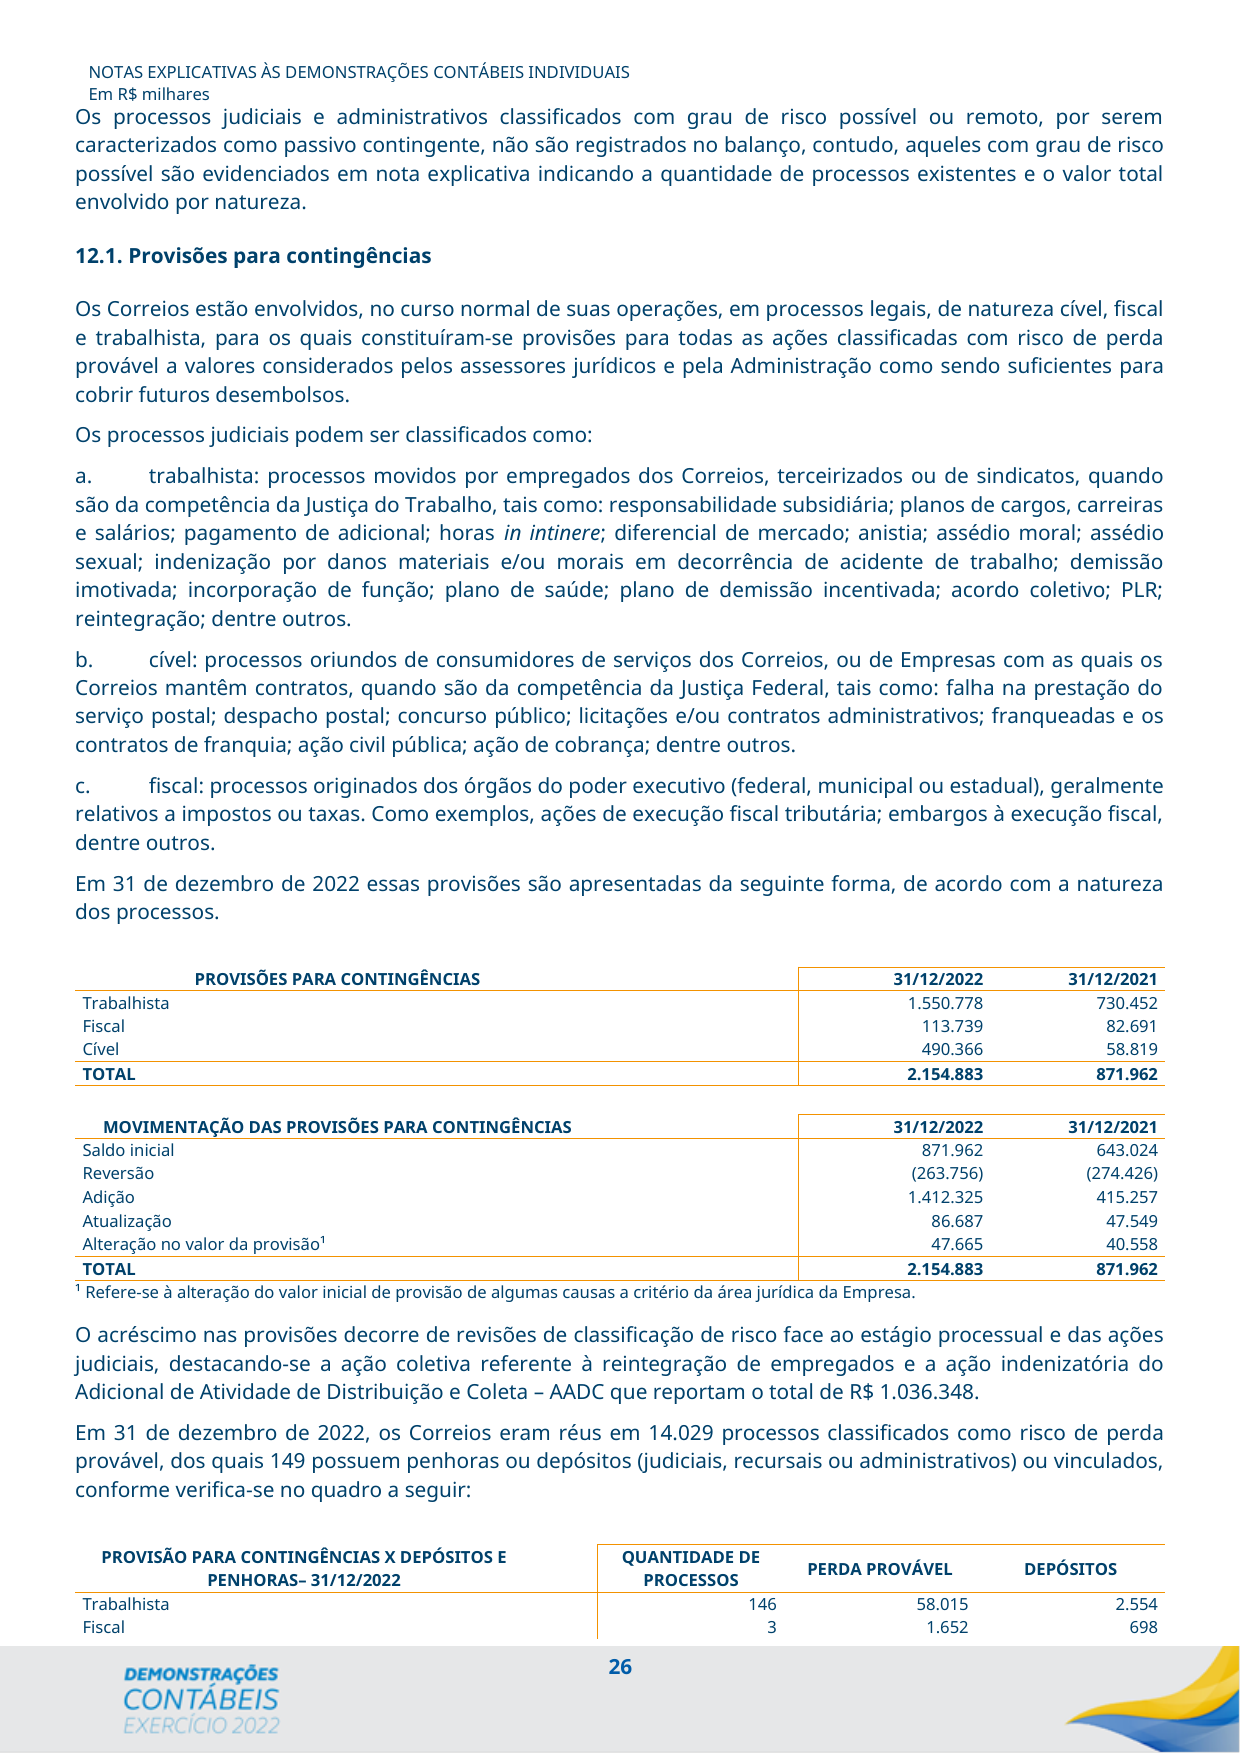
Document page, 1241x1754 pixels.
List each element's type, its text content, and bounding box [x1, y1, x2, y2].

table_cell 1.652 [784, 1615, 976, 1639]
table_header 31/12/2021 [991, 1115, 1165, 1138]
table_cell Fiscal [75, 1014, 600, 1037]
table_header QUANTIDADE DE PROCESSOS [598, 1545, 784, 1592]
table_header 31/12/2021 [991, 968, 1165, 990]
text c. fiscal: processos originados dos órgãos do poder executivo (federal, municipal ou estadual), geralmente relativos a impostos ou taxas. Como exemplos, ações de execução fiscal tributária; embargos à execução fiscal, dentre outros. [75, 771, 1165, 856]
table_cell 490.366 [799, 1038, 991, 1061]
table_cell 698 [976, 1615, 1165, 1639]
text Os processos judiciais podem ser classificados como: [75, 421, 1165, 449]
table_cell Trabalhista [75, 1593, 533, 1615]
table_header 31/12/2022 [799, 1115, 991, 1138]
table_cell 415.257 [991, 1185, 1165, 1209]
table_cell Adição [75, 1185, 600, 1209]
table_cell [600, 1233, 798, 1256]
table_cell TOTAL [75, 1062, 600, 1085]
table_header MOVIMENTAÇÃO DAS PROVISÕES PARA CONTINGÊNCIAS [75, 1114, 600, 1138]
table_cell 47.549 [991, 1209, 1165, 1232]
table_cell Trabalhista [75, 991, 600, 1014]
table_cell 1.550.778 [799, 991, 991, 1014]
table_cell 40.558 [991, 1233, 1165, 1256]
table_cell [600, 1257, 798, 1280]
list 12.1. Provisões para contingências [75, 241, 1165, 269]
picture [0, 1646, 1241, 1754]
table_cell Saldo inicial [75, 1139, 600, 1162]
text Em 31 de dezembro de 2022, os Correios eram réus em 14.029 processos classificados como risco de perda provável, dos quais 149 possuem penhoras ou depósitos (judiciais, recursais ou administrativos) ou vinculados, conforme verifica-se no quadro a seguir: [75, 1418, 1165, 1503]
table_cell 86.687 [799, 1209, 991, 1232]
table_cell [600, 1062, 798, 1085]
table_cell 2.554 [976, 1593, 1165, 1615]
table_cell 871.962 [799, 1139, 991, 1162]
table_cell Cível [75, 1038, 600, 1061]
table_cell 146 [598, 1593, 784, 1615]
table_cell 47.665 [799, 1233, 991, 1256]
table_cell TOTAL [75, 1257, 600, 1280]
table_header PERDA PROVÁVEL [784, 1545, 976, 1592]
table_cell (263.756) [799, 1162, 991, 1185]
text Os processos judiciais e administrativos classificados com grau de risco possível ou remoto, por serem caracterizados como passivo contingente, não são registrados no balanço, contudo, aqueles com grau de risco possível são evidenciados em nota explicativa indicando a quantidade de processos existentes e o valor total envolvido por natureza. [75, 111, 1165, 216]
table_cell 1.412.325 [799, 1185, 991, 1209]
table_cell [533, 1593, 597, 1615]
table_cell [600, 1139, 798, 1162]
table_cell Atualização [75, 1209, 600, 1232]
table_header [600, 1114, 798, 1138]
table_cell 58.015 [784, 1593, 976, 1615]
text Os Correios estão envolvidos, no curso normal de suas operações, em processos legais, de natureza cível, fiscal e trabalhista, para os quais constituíram-se provisões para todas as ações classificadas com risco de perda provável a valores considerados pelos assessores jurídicos e pela Administração como sendo suficientes para cobrir futuros desembolsos. [75, 294, 1165, 408]
table_cell [600, 991, 798, 1014]
text b. cível: processos oriundos de consumidores de serviços dos Correios, ou de Empresas com as quais os Correios mantêm contratos, quando são da competência da Justiça Federal, tais como: falha na prestação do serviço postal; despacho postal; concurso público; licitações e/ou contratos administrativos; franqueadas e os contratos de franquia; ação civil pública; ação de cobrança; dentre outros. [75, 645, 1165, 758]
table_cell 58.819 [991, 1038, 1165, 1061]
table_header PROVISÃO PARA CONTINGÊNCIAS X DEPÓSITOS E PENHORAS– 31/12/2022 [75, 1544, 533, 1592]
table_cell 871.962 [991, 1257, 1165, 1280]
table_cell 3 [598, 1615, 784, 1639]
table_cell [600, 1038, 798, 1061]
text a. trabalhista: processos movidos por empregados dos Correios, terceirizados ou de sindicatos, quando são da competência da Justiça do Trabalho, tais como: responsabilidade subsidiária; planos de cargos, carreiras e salários; pagamento de adicional; horas in intinere; diferencial de mercado; anistia; assédio moral; assédio sexual; indenização por danos materiais e/ou morais em decorrência de acidente de trabalho; demissão imotivada; incorporação de função; plano de saúde; plano de demissão incentivada; acordo coletivo; PLR; reintegração; dentre outros. [75, 462, 1165, 632]
table_cell 2.154.883 [799, 1257, 991, 1280]
text Em 31 de dezembro de 2022 essas provisões são apresentadas da seguinte forma, de acordo com a natureza dos processos. [75, 869, 1165, 926]
table_cell Alteração no valor da provisão¹ [75, 1233, 600, 1256]
table_header DEPÓSITOS [976, 1545, 1165, 1592]
table_header [533, 1544, 597, 1592]
table_header PROVISÕES PARA CONTINGÊNCIAS [75, 967, 600, 990]
table_header 31/12/2022 [799, 968, 991, 990]
table_cell 113.739 [799, 1014, 991, 1037]
table_cell 871.962 [991, 1062, 1165, 1085]
table_header [600, 967, 798, 990]
table_cell [533, 1615, 597, 1639]
text ¹ Refere-se à alteração do valor inicial de provisão de algumas causas a critério da área jurídica da Empresa. [75, 1281, 1165, 1303]
table_cell [600, 1185, 798, 1209]
table_cell 2.154.883 [799, 1062, 991, 1085]
text O acréscimo nas provisões decorre de revisões de classificação de risco face ao estágio processual e das ações judiciais, destacando-se a ação coletiva referente à reintegração de empregados e a ação indenizatória do Adicional de Atividade de Distribuição e Coleta – AADC que reportam o total de R$ 1.036.348. [75, 1320, 1165, 1406]
table_cell 643.024 [991, 1139, 1165, 1162]
table_cell [600, 1209, 798, 1232]
table_cell Fiscal [75, 1615, 533, 1639]
table_cell 82.691 [991, 1014, 1165, 1037]
table_cell (274.426) [991, 1162, 1165, 1185]
table_cell 730.452 [991, 991, 1165, 1014]
table_cell Reversão [75, 1162, 600, 1185]
table_cell [600, 1162, 798, 1185]
table_cell [600, 1014, 798, 1037]
